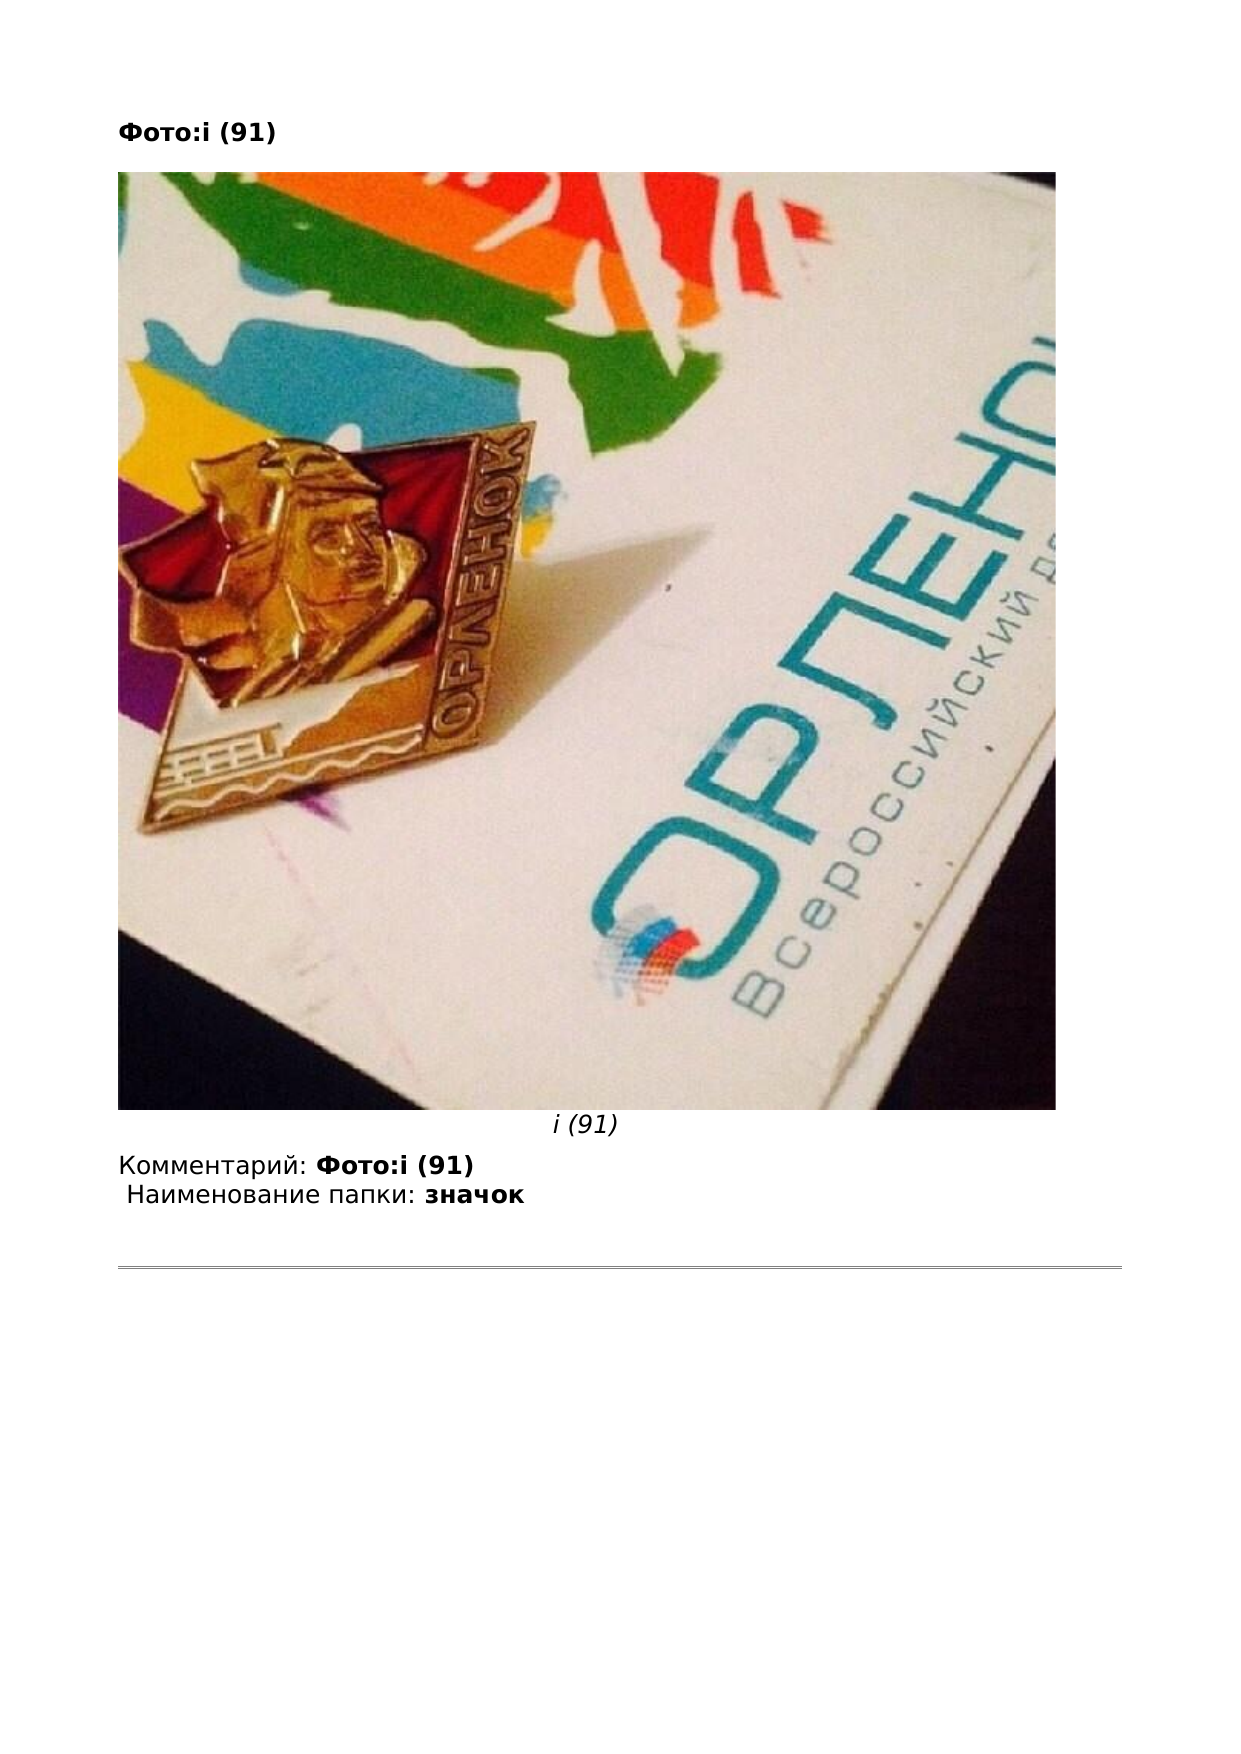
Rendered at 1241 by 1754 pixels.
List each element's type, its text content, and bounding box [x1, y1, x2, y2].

text i (91) [118, 1110, 1056, 1139]
picture [118, 172, 1056, 1110]
subtitle Фото:i (91) [118, 118, 1122, 147]
text Комментарий: Фото:i (91) Наименование папки: значок [118, 1151, 1122, 1239]
